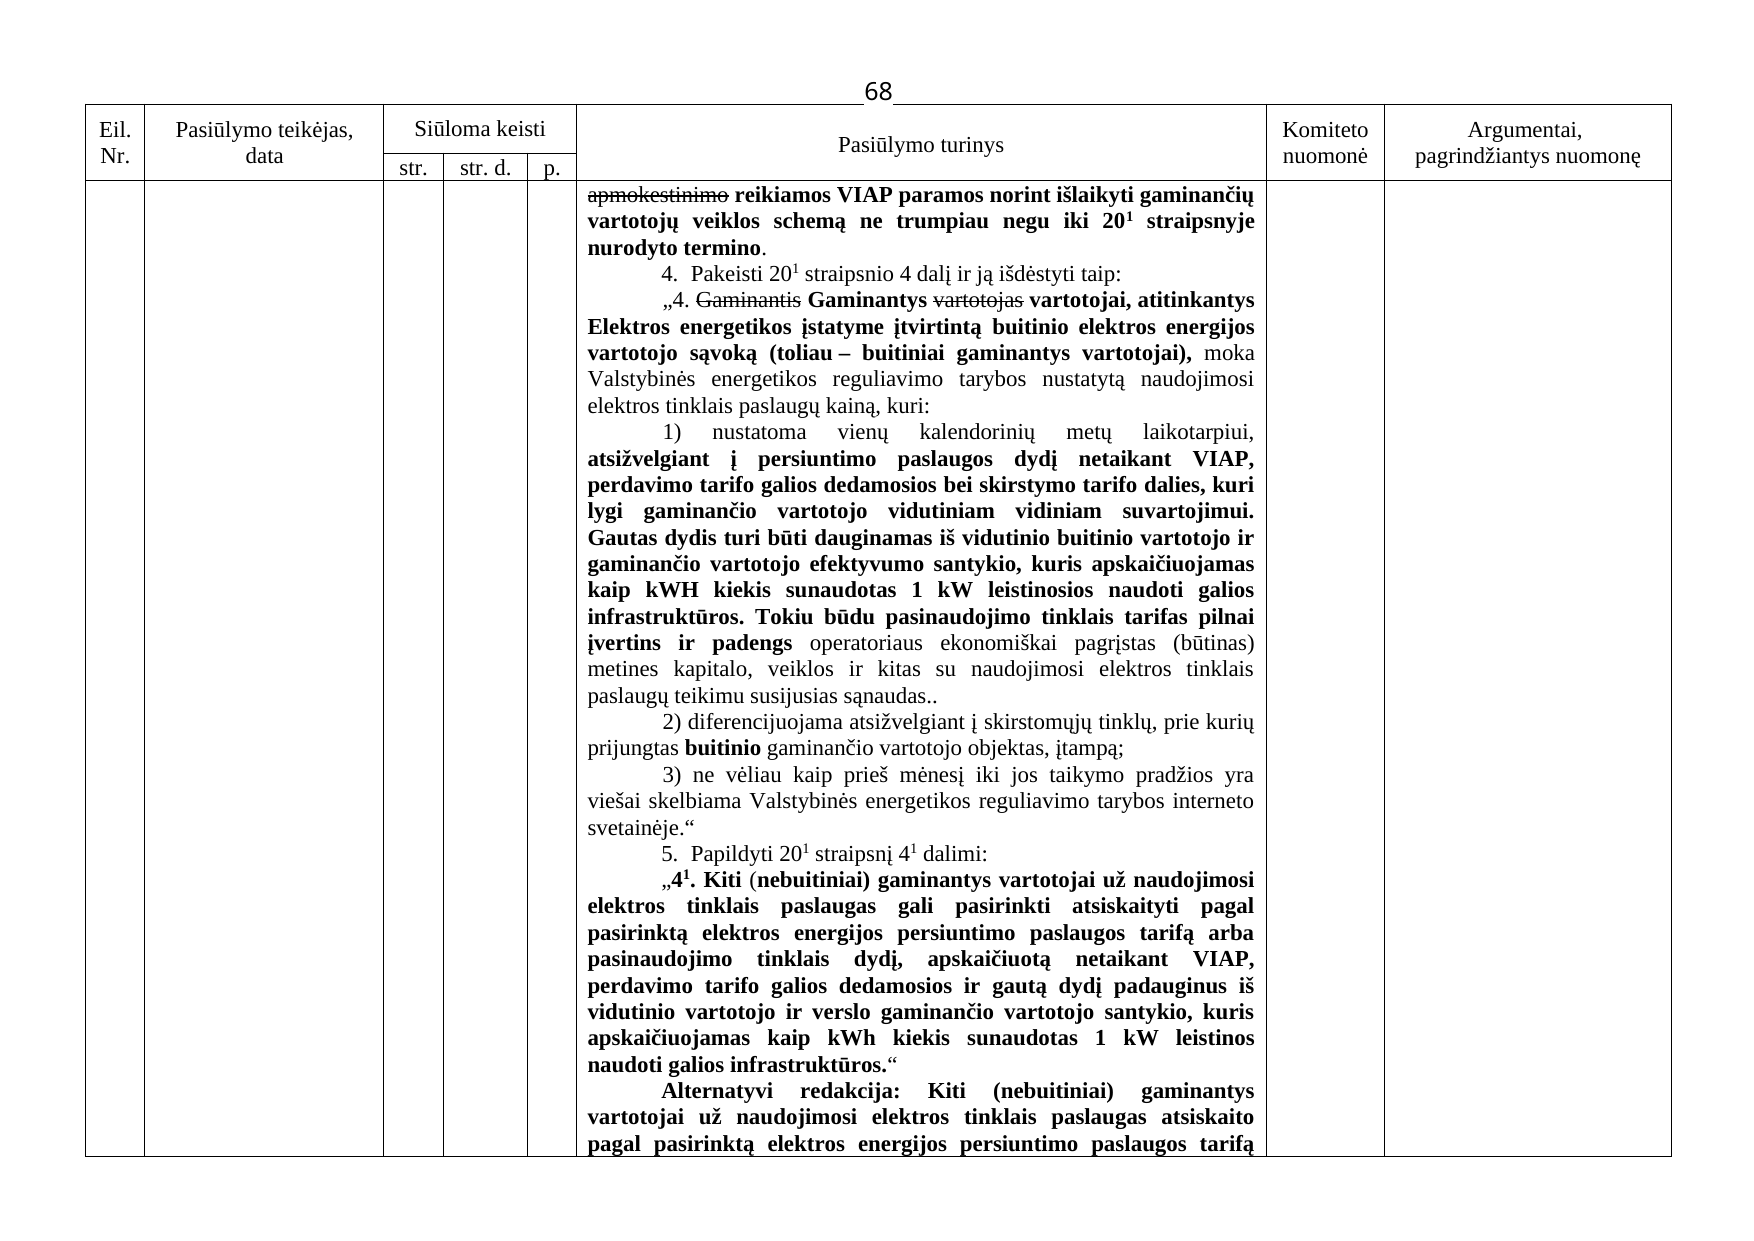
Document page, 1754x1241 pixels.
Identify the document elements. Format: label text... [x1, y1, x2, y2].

table_cell str. d. [444, 154, 527, 180]
table_header Komiteto nuomonė [1267, 105, 1384, 180]
table_cell p. [528, 154, 576, 180]
table_cell [86, 181, 144, 1156]
table_header Pasiūlymo teikėjas, data [145, 105, 383, 180]
table_cell [384, 181, 443, 1156]
table_cell [1385, 181, 1671, 1156]
table_cell [145, 181, 383, 1156]
table_cell [444, 181, 527, 1156]
table_cell str. [384, 154, 443, 180]
table_header Siūloma keisti [384, 105, 576, 153]
table_cell apmokestinimo reikiamos VIAP paramos norint išlaikyti gaminančių vartotojų veiklos schemą ne trumpiau negu iki 201 straipsnyje nurodyto termino. 4. Pakeisti 201 straipsnio 4 dalį ir ją išdėstyti taip: „4. Gaminantis Gaminantys vartotojas vartotojai, atitinkantys Elektros energetikos įstatyme įtvirtintą buitinio elektros energijos vartotojo sąvoką (toliau – buitiniai gaminantys vartotojai), moka Valstybinės energetikos reguliavimo tarybos nustatytą naudojimosi elektros tinklais paslaugų kainą, kuri: 1) nustatoma vienų kalendorinių metų laikotarpiui, atsižvelgiant į persiuntimo paslaugos dydį netaikant VIAP, perdavimo tarifo galios dedamosios bei skirstymo tarifo dalies, kuri lygi gaminančio vartotojo vidutiniam vidiniam suvartojimui. Gautas dydis turi būti dauginamas iš vidutinio buitinio vartotojo ir gaminančio vartotojo efektyvumo santykio, kuris apskaičiuojamas kaip kWH kiekis sunaudotas 1 kW leistinosios naudoti galios infrastruktūros. Tokiu būdu pasinaudojimo tinklais tarifas pilnai įvertins ir padengs operatoriaus ekonomiškai pagrįstas (būtinas) metines kapitalo, veiklos ir kitas su naudojimosi elektros tinklais paslaugų teikimu susijusias sąnaudas.. 2) diferencijuojama atsižvelgiant į skirstomųjų tinklų, prie kurių prijungtas buitinio gaminančio vartotojo objektas, įtampą; 3) ne vėliau kaip prieš mėnesį iki jos taikymo pradžios yra viešai skelbiama Valstybinės energetikos reguliavimo tarybos interneto svetainėje.“ 5. Papildyti 201 straipsnį 41 dalimi: „41. Kiti (nebuitiniai) gaminantys vartotojai už naudojimosi elektros tinklais paslaugas gali pasirinkti atsiskaityti pagal pasirinktą elektros energijos persiuntimo paslaugos tarifą arba pasinaudojimo tinklais dydį, apskaičiuotą netaikant VIAP, perdavimo tarifo galios dedamosios ir gautą dydį padauginus iš vidutinio vartotojo ir verslo gaminančio vartotojo santykio, kuris apskaičiuojamas kaip kWh kiekis sunaudotas 1 kW leistinos naudoti galios infrastruktūros.“ Alternatyvi redakcija: Kiti (nebuitiniai) gaminantys vartotojai už naudojimosi elektros tinklais paslaugas atsiskaito pagal pasirinktą elektros energijos persiuntimo paslaugos tarifą [577, 181, 1266, 1156]
table_cell [1267, 181, 1384, 1156]
table_header Eil. Nr. [86, 105, 144, 180]
table_header Argumentai, pagrindžiantys nuomonę [1385, 105, 1671, 180]
table_header Pasiūlymo turinys [577, 105, 1266, 180]
table_cell [528, 181, 576, 1156]
